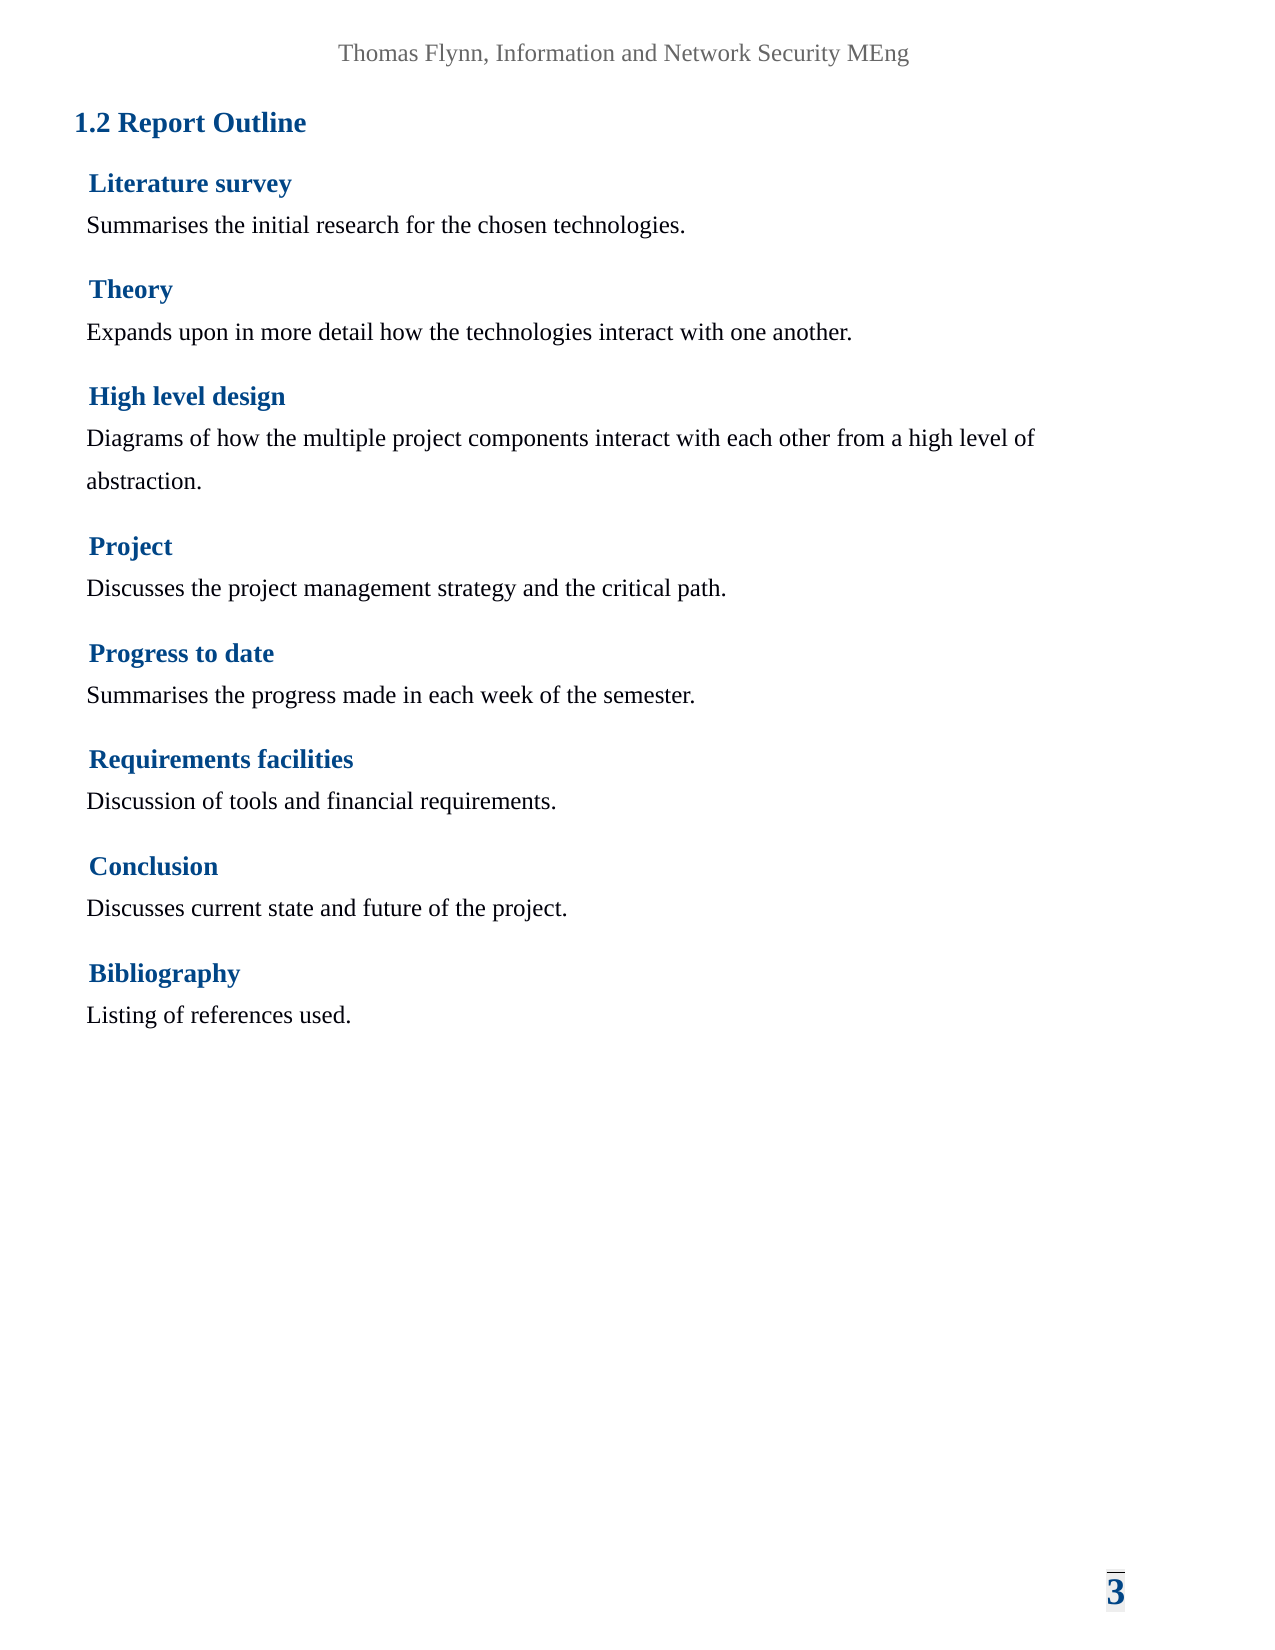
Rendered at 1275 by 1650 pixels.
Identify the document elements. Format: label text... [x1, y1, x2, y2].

text Expands upon in more detail how the technologies interact with one another. [86, 317, 1125, 345]
text Discusses the project management strategy and the critical path. [86, 573, 1125, 602]
text Discussion of tools and financial requirements. [86, 786, 1125, 815]
text Diagrams of how the multiple project components interact with each other from a high level of abstraction. [86, 423, 1125, 495]
text Summarises the progress made in each week of the semester. [86, 680, 1125, 708]
text Summarises the initial research for the chosen technologies. [86, 210, 1125, 239]
subtitle Theory [89, 274, 1125, 305]
text Listing of references used. [86, 1000, 1125, 1028]
subtitle Requirements facilities [89, 743, 1125, 774]
subtitle Literature survey [89, 167, 1125, 198]
subtitle Project [89, 530, 1125, 561]
subtitle High level design [89, 380, 1125, 411]
subtitle Conclusion [89, 850, 1125, 881]
text Discusses current state and future of the project. [86, 893, 1125, 922]
subtitle Progress to date [89, 637, 1125, 668]
subtitle 1.2 Report Outline [74, 105, 1125, 138]
subtitle Bibliography [89, 957, 1125, 988]
